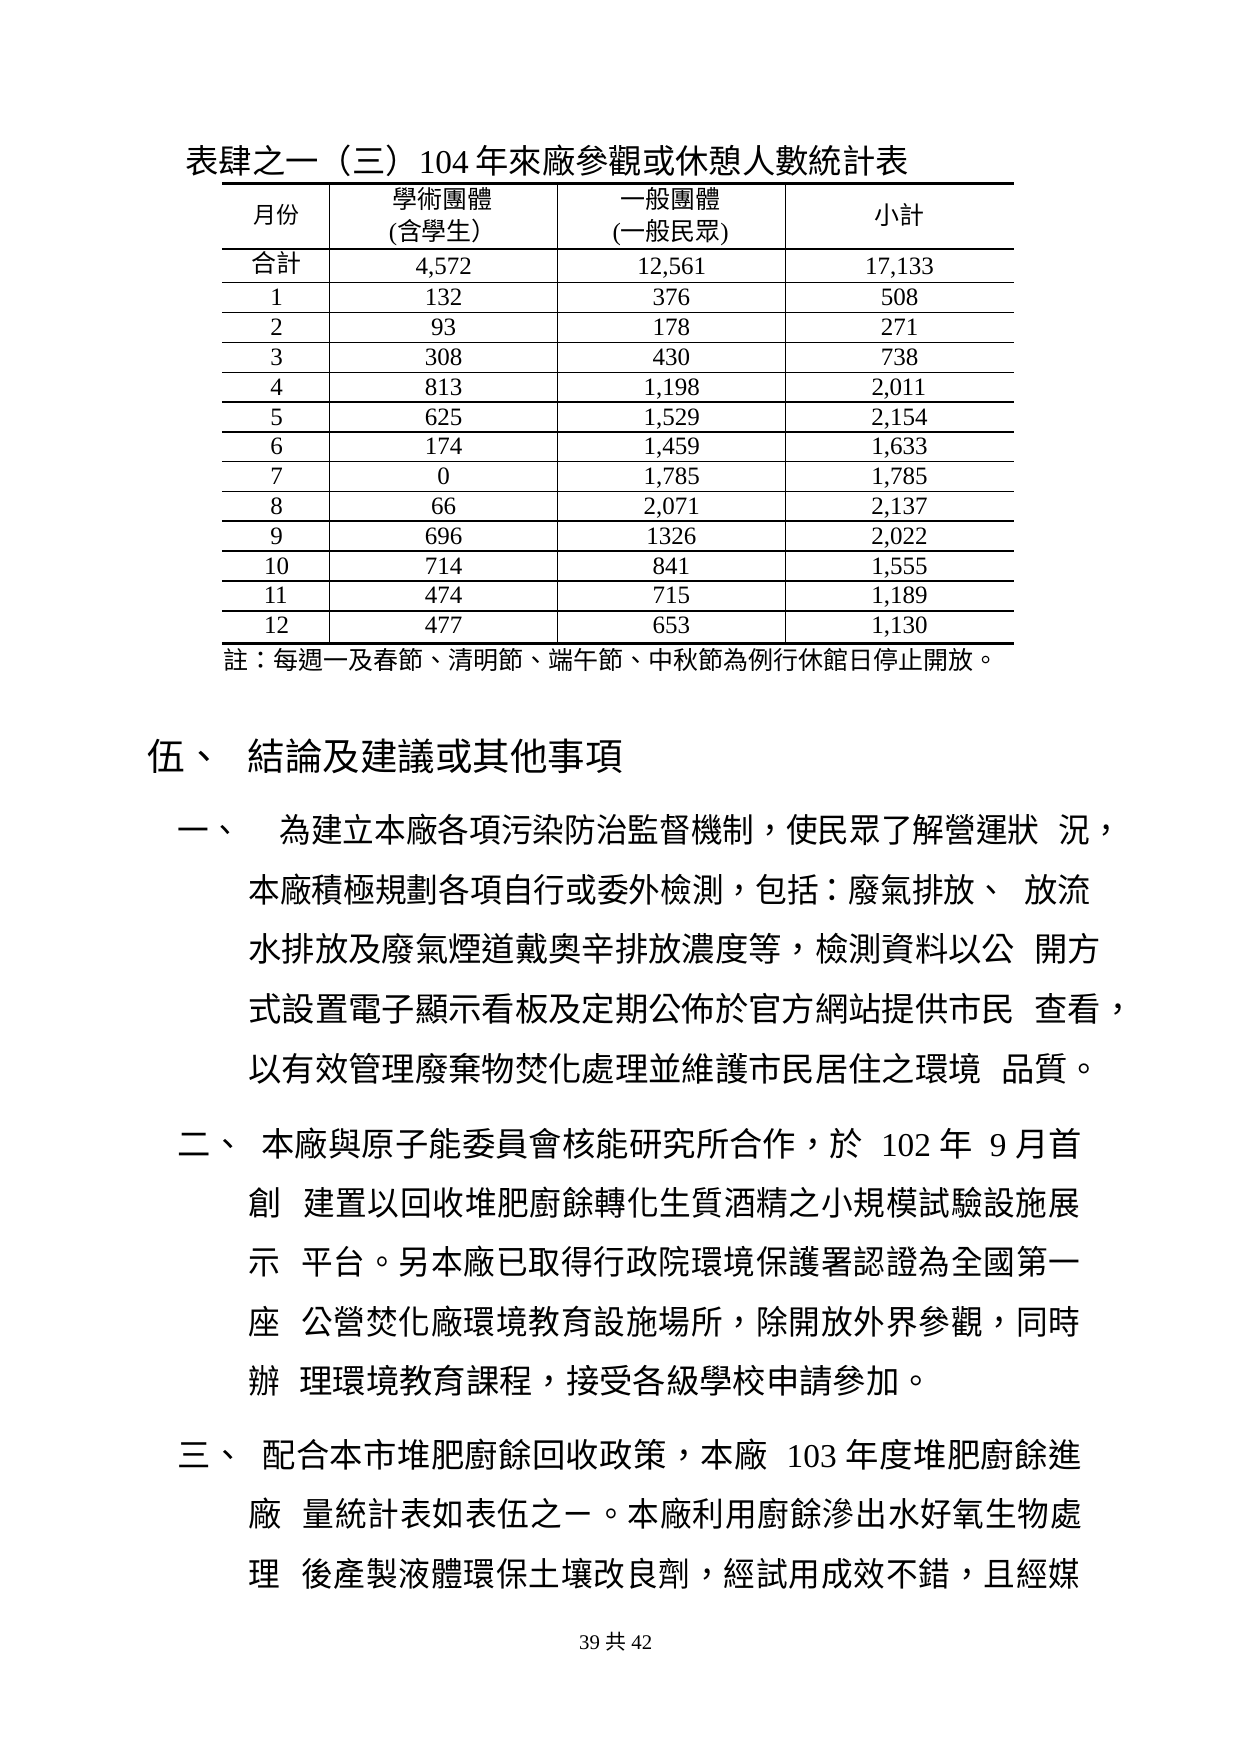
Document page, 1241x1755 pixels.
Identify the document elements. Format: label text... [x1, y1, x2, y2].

table_cell 4 [222, 373, 329, 401]
table_cell 合計 [222, 250, 329, 282]
table_cell 10 [222, 552, 329, 580]
table_cell 174 [330, 433, 557, 461]
table_cell 477 [330, 612, 557, 642]
table_cell 12,561 [558, 250, 785, 282]
table_cell 9 [222, 522, 329, 550]
table_cell 8 [222, 492, 329, 520]
table_cell 841 [558, 552, 785, 580]
table_cell 1,529 [558, 403, 785, 431]
table_cell 1 [222, 283, 329, 312]
table_cell 93 [330, 313, 557, 342]
table_cell 1,633 [786, 433, 1014, 461]
table_cell 1326 [558, 522, 785, 550]
subtitle 伍、 結論及建議或其他事項 [148, 727, 1113, 781]
table_cell 66 [330, 492, 557, 520]
text 三、 配合本市堆肥廚餘回收政策，本廠 103 年度堆肥廚餘進廠 量統計表如表伍之ㄧ。本廠利用廚餘滲出水好氧生物處理 後產製液體環保土壤改良劑，經試用成效不錯，且經媒 [177, 1429, 1082, 1596]
table_cell 714 [330, 552, 557, 580]
table_cell 1,785 [786, 462, 1014, 491]
table_cell 653 [558, 612, 785, 642]
table_cell 696 [330, 522, 557, 550]
table_cell 2 [222, 313, 329, 342]
table_header 小計 [786, 185, 1014, 248]
table_cell 0 [330, 462, 557, 491]
table_cell 474 [330, 582, 557, 610]
table_cell 132 [330, 283, 557, 312]
table_cell 17,133 [786, 250, 1014, 282]
table_cell 1,459 [558, 433, 785, 461]
table_cell 2,071 [558, 492, 785, 520]
table_cell 6 [222, 433, 329, 461]
table_cell 7 [222, 462, 329, 491]
table_cell 2,011 [786, 373, 1014, 401]
table_cell 271 [786, 313, 1014, 342]
table_cell 11 [222, 582, 329, 610]
table_cell 1,198 [558, 373, 785, 401]
table_cell 1,555 [786, 552, 1014, 580]
table_cell 2,137 [786, 492, 1014, 520]
table_header 月份 [222, 185, 329, 248]
table_cell 5 [222, 403, 329, 431]
table_cell 715 [558, 582, 785, 610]
text 一、 為建立本廠各項污染防治監督機制，使民眾了解營運狀 況，本廠積極規劃各項自行或委外檢測，包括：廢氣排放、 放流水排放及廢氣煙道戴奧辛排放濃度等，檢測資料以公 開方式設置電子顯示看板及定期公佈於官方網站提供市民 查看，以有效管理廢棄物焚化處理並維護市民居住之環境 品質。 [177, 804, 1101, 1091]
table_cell 738 [786, 343, 1014, 371]
text 註：每週一及春節、清明節、端午節、中秋節為例行休館日停止開放。 [223, 645, 1113, 676]
table_cell 4,572 [330, 250, 557, 282]
table_cell 178 [558, 313, 785, 342]
table_header 學術團體 (含學生） [330, 185, 557, 248]
table_cell 813 [330, 373, 557, 401]
table_cell 508 [786, 283, 1014, 312]
table_cell 1,130 [786, 612, 1014, 642]
table_cell 12 [222, 612, 329, 642]
table_cell 308 [330, 343, 557, 371]
text 表肆之一（三）104年來廠參觀或休憩人數統計表 [185, 139, 1113, 182]
table_cell 376 [558, 283, 785, 312]
text 二、 本廠與原子能委員會核能研究所合作，於 102 年 9 月首創 建置以回收堆肥廚餘轉化生質酒精之小規模試驗設施展示 平台。另本廠已取得行政院環境保護署認證為全國第一座 公營焚化廠環境教育設施場所，除開放外界參觀，同時辦 理環境教育課程，接受各級學校申請參加。 [177, 1118, 1082, 1403]
table_cell 1,189 [786, 582, 1014, 610]
table_cell 1,785 [558, 462, 785, 491]
table_header 一般團體 (一般民眾) [558, 185, 785, 248]
table_cell 625 [330, 403, 557, 431]
table_cell 2,022 [786, 522, 1014, 550]
table_cell 430 [558, 343, 785, 371]
table_cell 3 [222, 343, 329, 371]
table_cell 2,154 [786, 403, 1014, 431]
